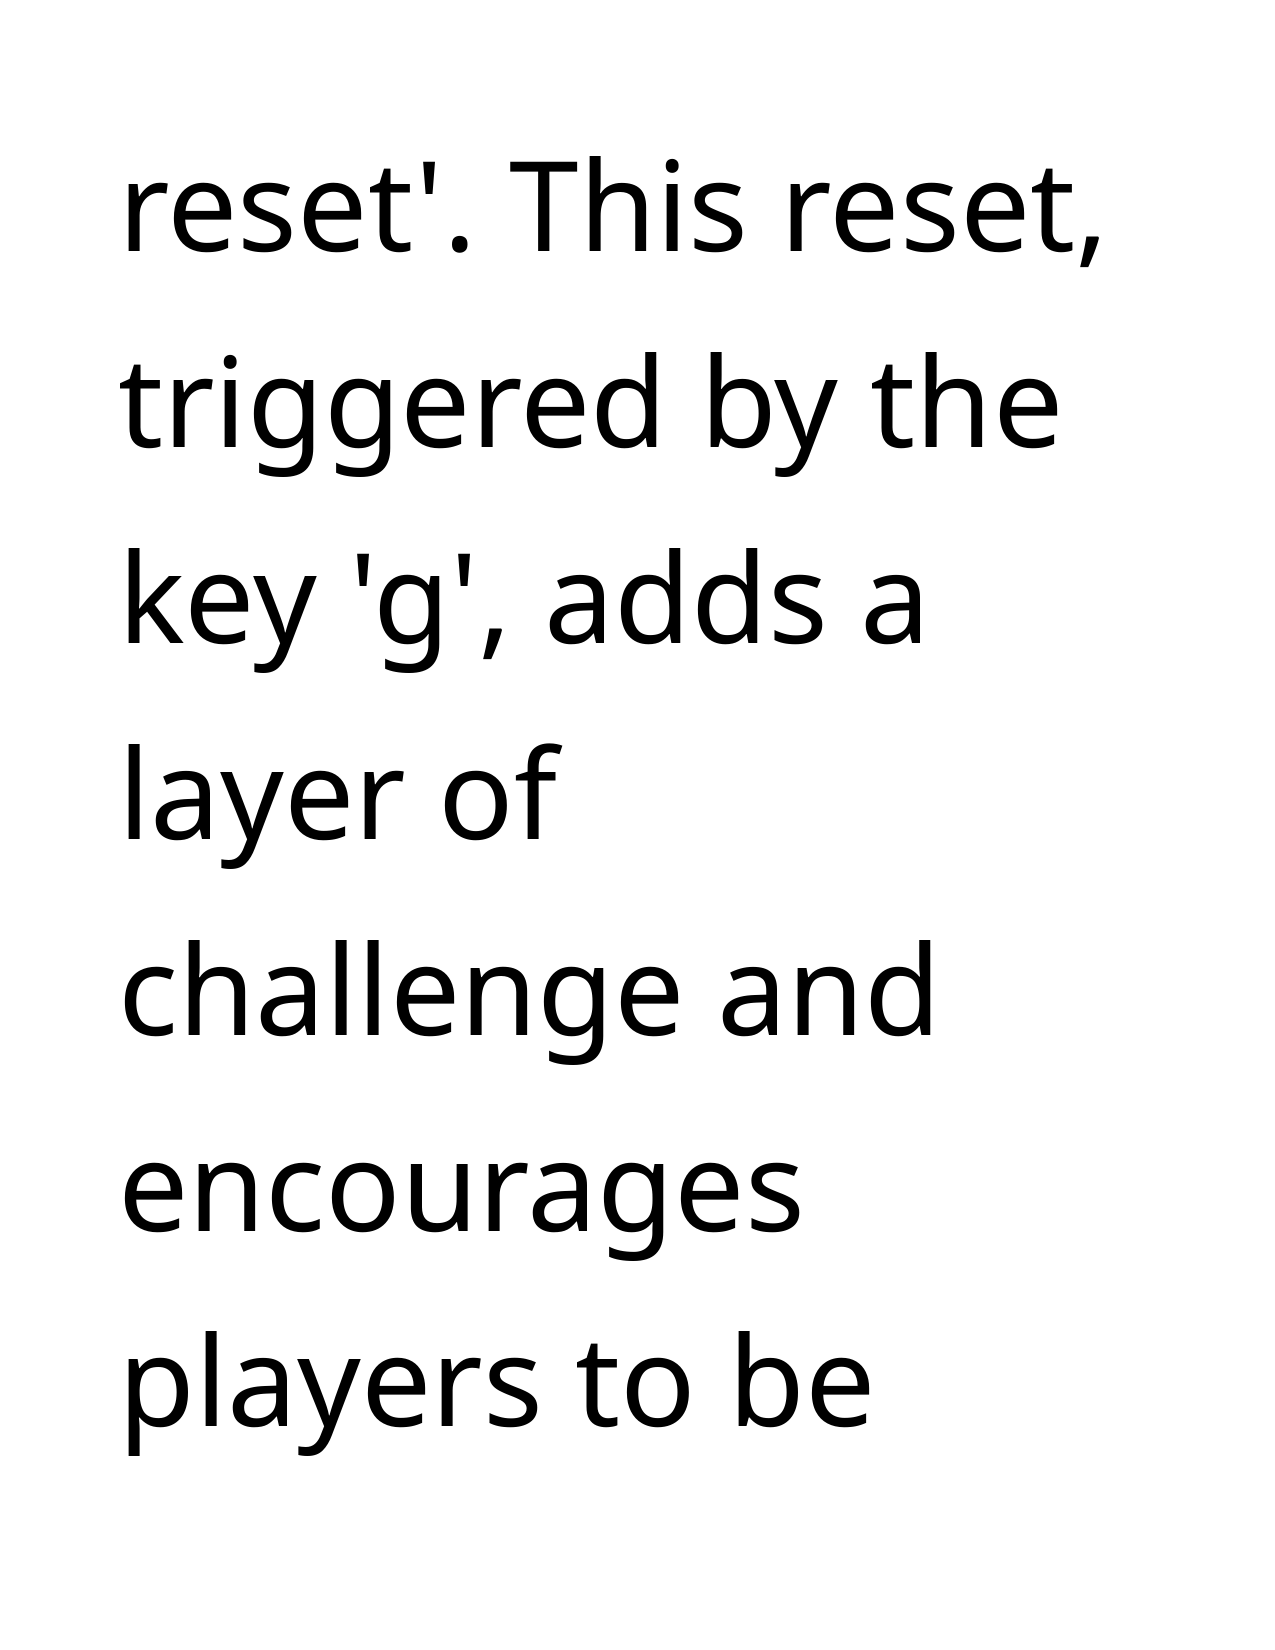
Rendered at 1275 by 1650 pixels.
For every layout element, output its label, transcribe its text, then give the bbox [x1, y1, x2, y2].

text reset'. This reset, triggered by the key 'g', adds a layer of challenge and encourages players to be [118, 118, 1157, 1463]
